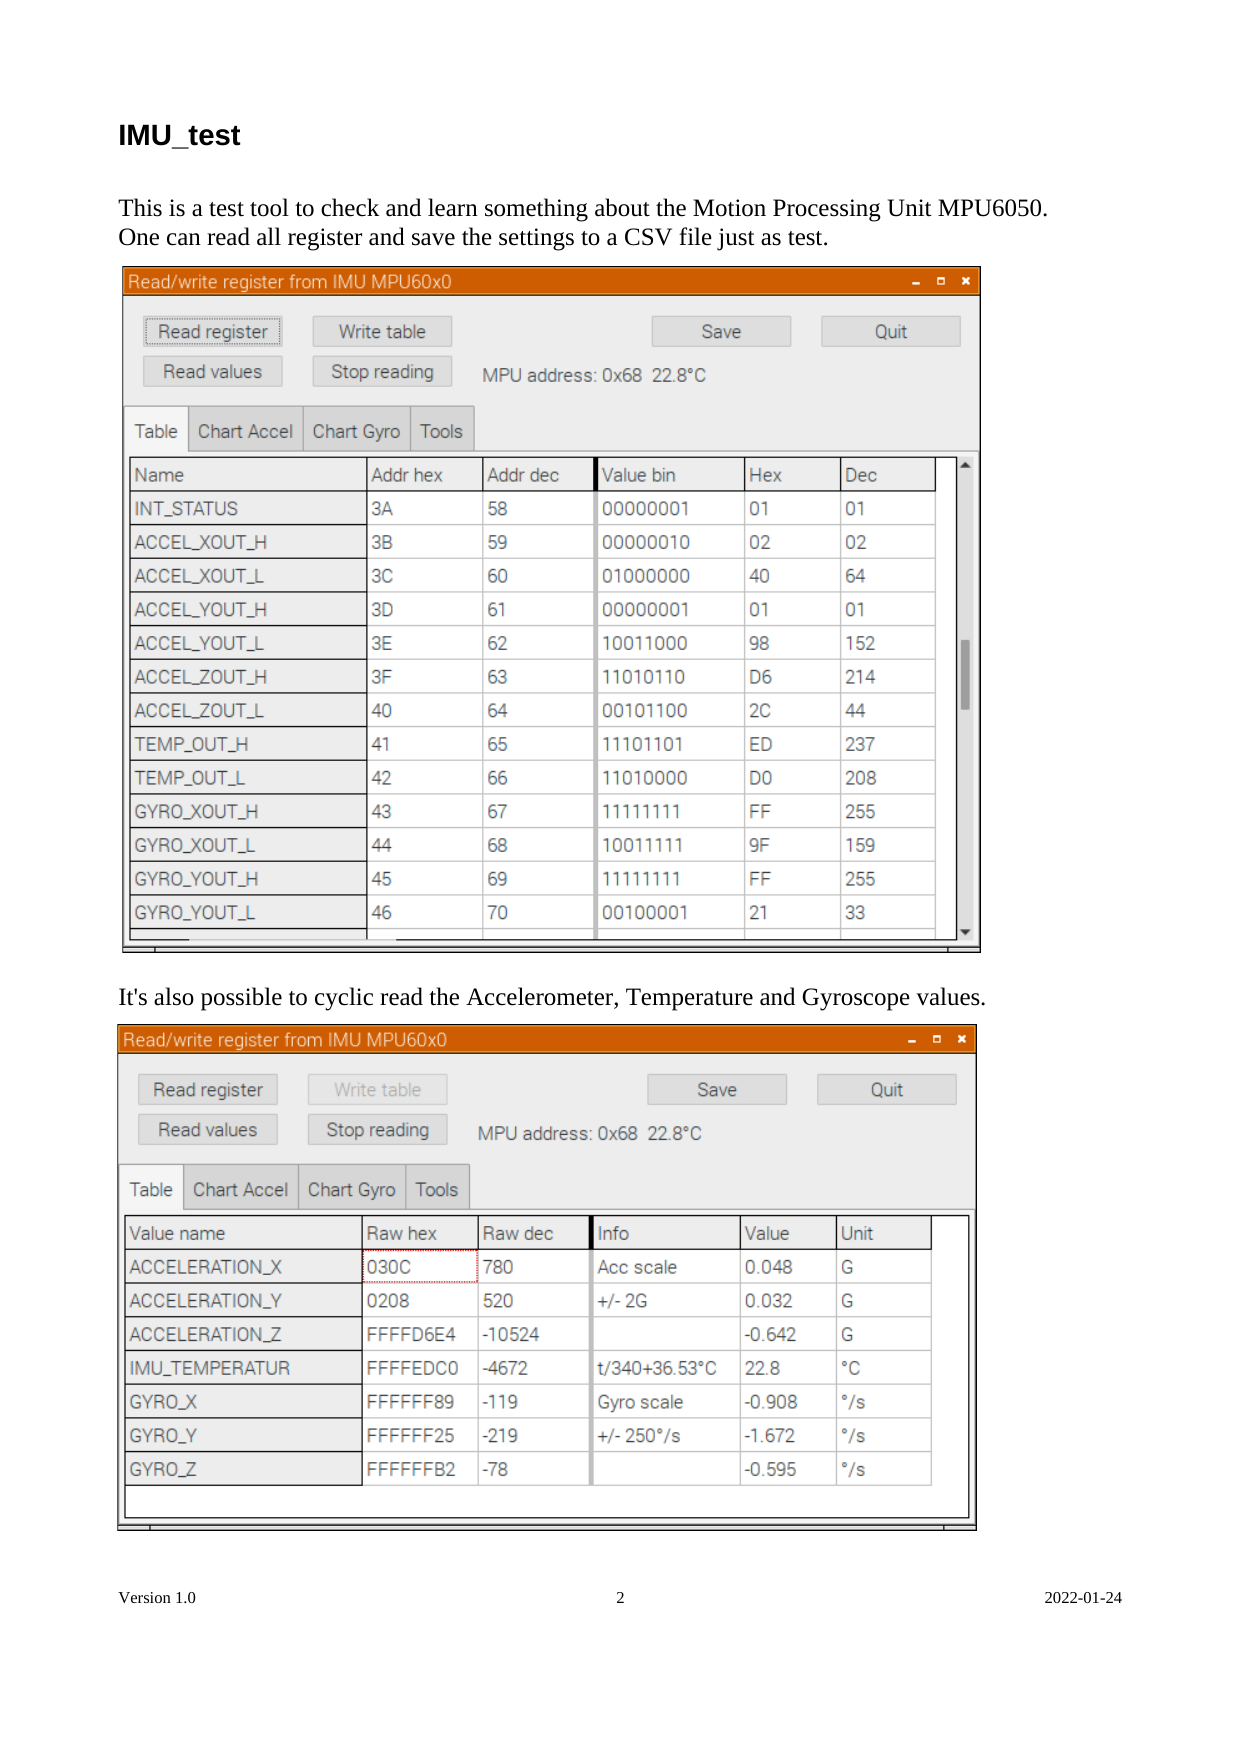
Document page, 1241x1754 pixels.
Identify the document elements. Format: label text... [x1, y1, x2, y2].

text It's also possible to cyclic read the Accelerometer, Temperature and Gyroscope values. [118, 982, 1122, 1010]
text One can read all register and save the settings to a CSV file just as test. [118, 222, 1122, 251]
subtitle IMU_test [118, 118, 1122, 152]
picture [117, 1024, 977, 1531]
text This is a test tool to check and learn something about the Motion Processing Unit MPU6050. [118, 193, 1122, 222]
picture [122, 266, 981, 953]
